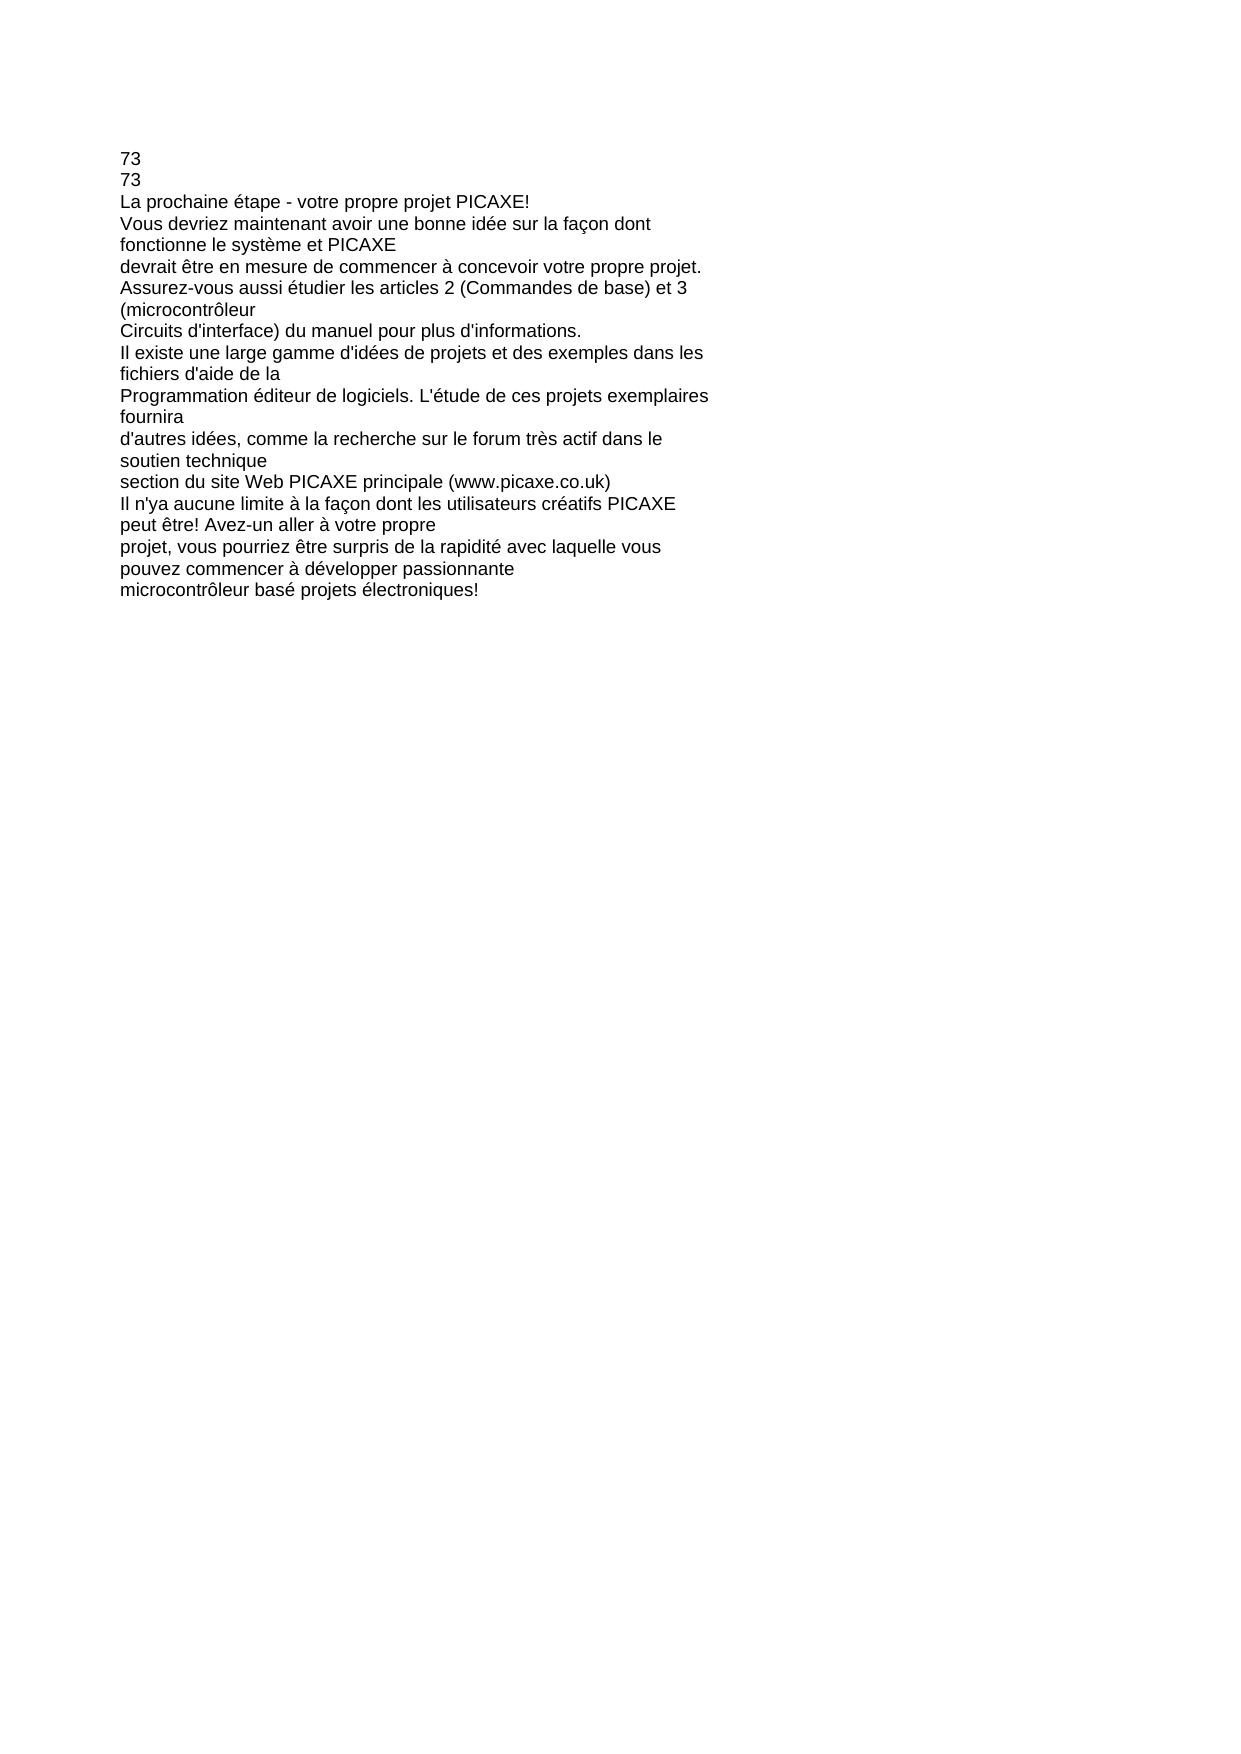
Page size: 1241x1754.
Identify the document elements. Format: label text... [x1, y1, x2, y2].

text peut être! Avez-un aller à votre propre [120, 514, 1120, 536]
text projet, vous pourriez être surpris de la rapidité avec laquelle vous [120, 536, 1120, 557]
text d'autres idées, comme la recherche sur le forum très actif dans le [120, 428, 1120, 449]
text Il n'ya aucune limite à la façon dont les utilisateurs créatifs PICAXE [120, 493, 1120, 514]
text Circuits d'interface) du manuel pour plus d'informations. [120, 320, 1120, 342]
text 73 [120, 148, 1120, 169]
text soutien technique [120, 449, 1120, 471]
text Vous devriez maintenant avoir une bonne idée sur la façon dont [120, 212, 1120, 234]
text Il existe une large gamme d'idées de projets et des exemples dans les [120, 342, 1120, 363]
text section du site Web PICAXE principale (www.picaxe.co.uk) [120, 471, 1120, 493]
text pouvez commencer à développer passionnante [120, 557, 1120, 579]
text La prochaine étape - votre propre projet PICAXE! [120, 191, 1120, 212]
text Programmation éditeur de logiciels. L'étude de ces projets exemplaires [120, 385, 1120, 406]
text fonctionne le système et PICAXE [120, 234, 1120, 255]
text fichiers d'aide de la [120, 363, 1120, 385]
text devrait être en mesure de commencer à concevoir votre propre projet. [120, 255, 1120, 277]
text microcontrôleur basé projets électroniques! [120, 579, 1120, 600]
text fournira [120, 406, 1120, 428]
text 73 [120, 169, 1120, 191]
text (microcontrôleur [120, 298, 1120, 320]
text Assurez-vous aussi étudier les articles 2 (Commandes de base) et 3 [120, 277, 1120, 298]
